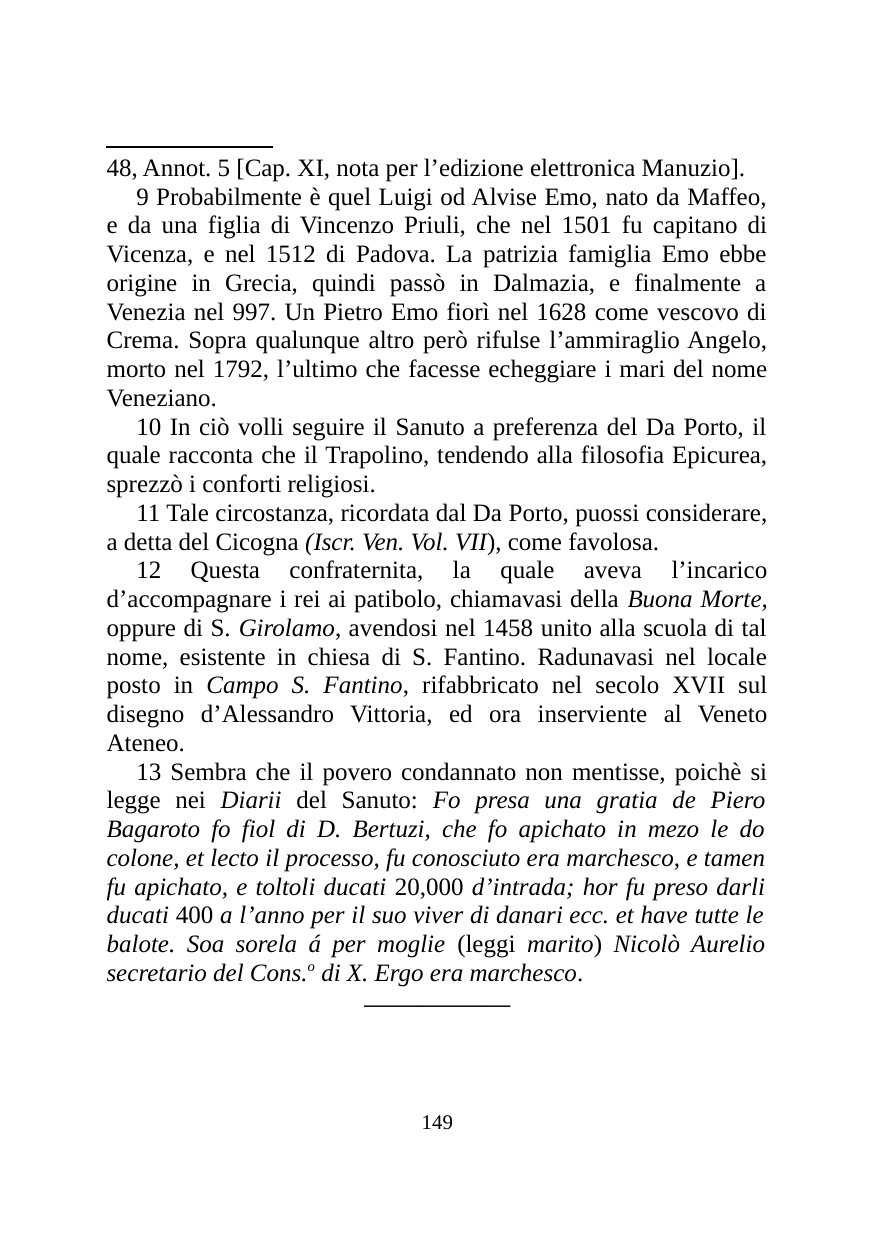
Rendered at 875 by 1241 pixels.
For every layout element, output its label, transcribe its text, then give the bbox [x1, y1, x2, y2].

text Questa confraternita, la quale aveva l’incarico d’accompagnare i rei ai patibolo, chiamavasi della Buona Morte, oppure di S. Girolamo, avendosi nel 1458 unito alla scuola di tal nome, esistente in chiesa di S. Fantino. Radunavasi nel locale posto in Campo S. Fantino, rifabbricato nel secolo XVII sul disegno d’Alessandro Vittoria, ed ora inserviente al Veneto Ateneo. [106, 555, 768, 757]
text In ciò volli seguire il Sanuto a preferenza del Da Porto, il quale racconta che il Trapolino, tendendo alla filosofia Epicurea, sprezzò i conforti religiosi. [106, 412, 768, 498]
subtitle ――――― [106, 987, 768, 1020]
text 48, Annot. 5 [Cap. XI, nota per l’edizione elettronica Manuzio]. [106, 153, 768, 182]
text Probabilmente è quel Luigi od Alvise Emo, nato da Maffeo, e da una figlia di Vincenzo Priuli, che nel 1501 fu capitano di Vicenza, e nel 1512 di Padova. La patrizia famiglia Emo ebbe origine in Grecia, quindi passò in Dalmazia, e finalmente a Venezia nel 997. Un Pietro Emo fiorì nel 1628 come vescovo di Crema. Sopra qualunque altro però rifulse l’ammiraglio Angelo, morto nel 1792, l’ultimo che facesse echeggiare i mari del nome Veneziano. [106, 182, 768, 412]
text Sembra che il povero condannato non mentisse, poichè si legge nei Diarii del Sanuto: Fo presa una gratia de Piero Bagaroto fo fiol di D. Bertuzi, che fo apichato in mezo le do colone, et lecto il processo, fu conosciuto era marchesco, e tamen fu apichato, e toltoli ducati 20,000 d’intrada; hor fu preso darli ducati 400 a l’anno per il suo viver di danari ecc. et have tutte le balote. Soa sorela á per moglie (leggi marito) Nicolò Aurelio secretario del Cons.o di X. Ergo era marchesco. [106, 757, 768, 987]
text Tale circostanza, ricordata dal Da Porto, puossi considerare, a detta del Cicogna (Iscr. Ven. Vol. VII), come favolosa. [106, 498, 768, 555]
